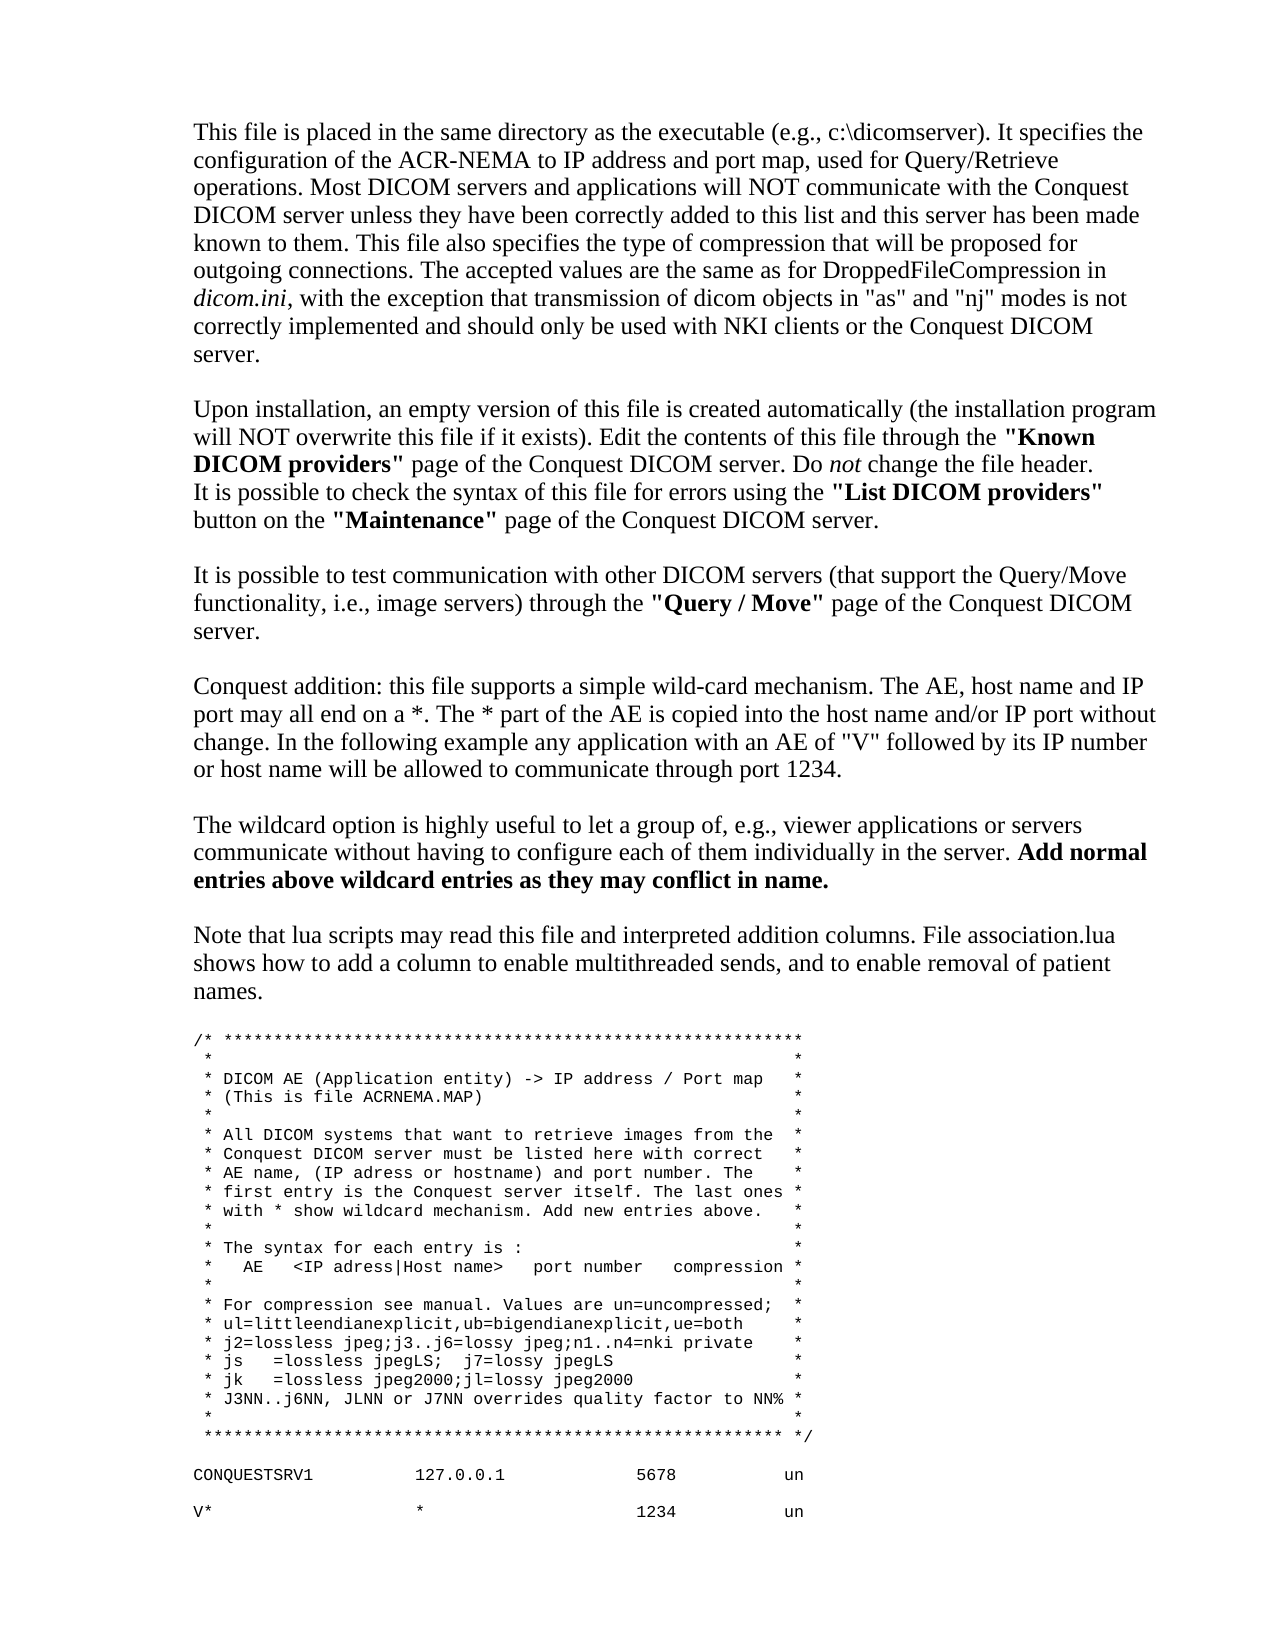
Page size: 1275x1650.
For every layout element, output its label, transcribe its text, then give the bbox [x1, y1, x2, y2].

text This file is placed in the same directory as the executable (e.g., c:\dicomserver). It specifies the configuration of the ACR-NEMA to IP address and port map, used for Query/Retrieve operations. Most DICOM servers and applications will NOT communicate with the Conquest DICOM server unless they have been correctly added to this list and this server has been made known to them. This file also specifies the type of compression that will be proposed for outgoing connections. The accepted values are the same as for DroppedFileCompression in dicom.ini, with the exception that transmission of dicom objects in "as" and "nj" modes is not correctly implemented and should only be used with NKI clients or the Conquest DICOM server. [193, 118, 1157, 367]
text * * [193, 1278, 1157, 1296]
text * first entry is the Conquest server itself. The last ones * [193, 1183, 1157, 1202]
text It is possible to test communication with other DICOM servers (that support the Query/Move functionality, i.e., image servers) through the "Query / Move" page of the Conquest DICOM server. [193, 561, 1157, 644]
text Upon installation, an empty version of this file is created automatically (the installation program will NOT overwrite this file if it exists). Edit the contents of this file through the "Known DICOM providers" page of the Conquest DICOM server. Do not change the file header. [193, 395, 1157, 478]
text * Conquest DICOM server must be listed here with correct * [193, 1146, 1157, 1164]
text * DICOM AE (Application entity) -> IP address / Port map * [193, 1070, 1157, 1089]
text Note that lua scripts may read this file and interpreted addition columns. File association.lua shows how to add a column to enable multithreaded sends, and to enable removal of patient names. [193, 922, 1157, 1005]
text * For compression see manual. Values are un=uncompressed; * [193, 1296, 1157, 1315]
text * j2=lossless jpeg;j3..j6=lossy jpeg;n1..n4=nki private * [193, 1334, 1157, 1353]
text /* ********************************************************** [193, 1032, 1157, 1051]
text ********************************************************** */ [193, 1428, 1157, 1447]
text * * [193, 1221, 1157, 1240]
text * * [193, 1051, 1157, 1070]
text * All DICOM systems that want to retrieve images from the * [193, 1127, 1157, 1146]
text * AE name, (IP adress or hostname) and port number. The * [193, 1164, 1157, 1183]
text * with * show wildcard mechanism. Add new entries above. * [193, 1202, 1157, 1221]
text * (This is file ACRNEMA.MAP) * [193, 1089, 1157, 1108]
text * js =lossless jpegLS; j7=lossy jpegLS * [193, 1353, 1157, 1372]
text * jk =lossless jpeg2000;jl=lossy jpeg2000 * [193, 1372, 1157, 1391]
text * The syntax for each entry is : * [193, 1240, 1157, 1259]
text Conquest addition: this file supports a simple wild-card mechanism. The AE, host name and IP port may all end on a *. The * part of the AE is copied into the host name and/or IP port without change. In the following example any application with an AE of "V" followed by its IP number or host name will be allowed to communicate through port 1234. [193, 672, 1157, 783]
text * AE <IP adress|Host name> port number compression * [193, 1259, 1157, 1278]
text * * [193, 1108, 1157, 1127]
text CONQUESTSRV1 127.0.0.1 5678 un [193, 1466, 1157, 1485]
text * ul=littleendianexplicit,ub=bigendianexplicit,ue=both * [193, 1315, 1157, 1334]
text * * [193, 1409, 1157, 1428]
text The wildcard option is highly useful to let a group of, e.g., viewer applications or servers communicate without having to configure each of them individually in the server. Add normal entries above wildcard entries as they may conflict in name. [193, 811, 1157, 894]
text * J3NN..j6NN, JLNN or J7NN overrides quality factor to NN% * [193, 1391, 1157, 1409]
text V* * 1234 un [193, 1504, 1157, 1523]
text It is possible to check the syntax of this file for errors using the "List DICOM providers" button on the "Maintenance" page of the Conquest DICOM server. [193, 478, 1157, 534]
